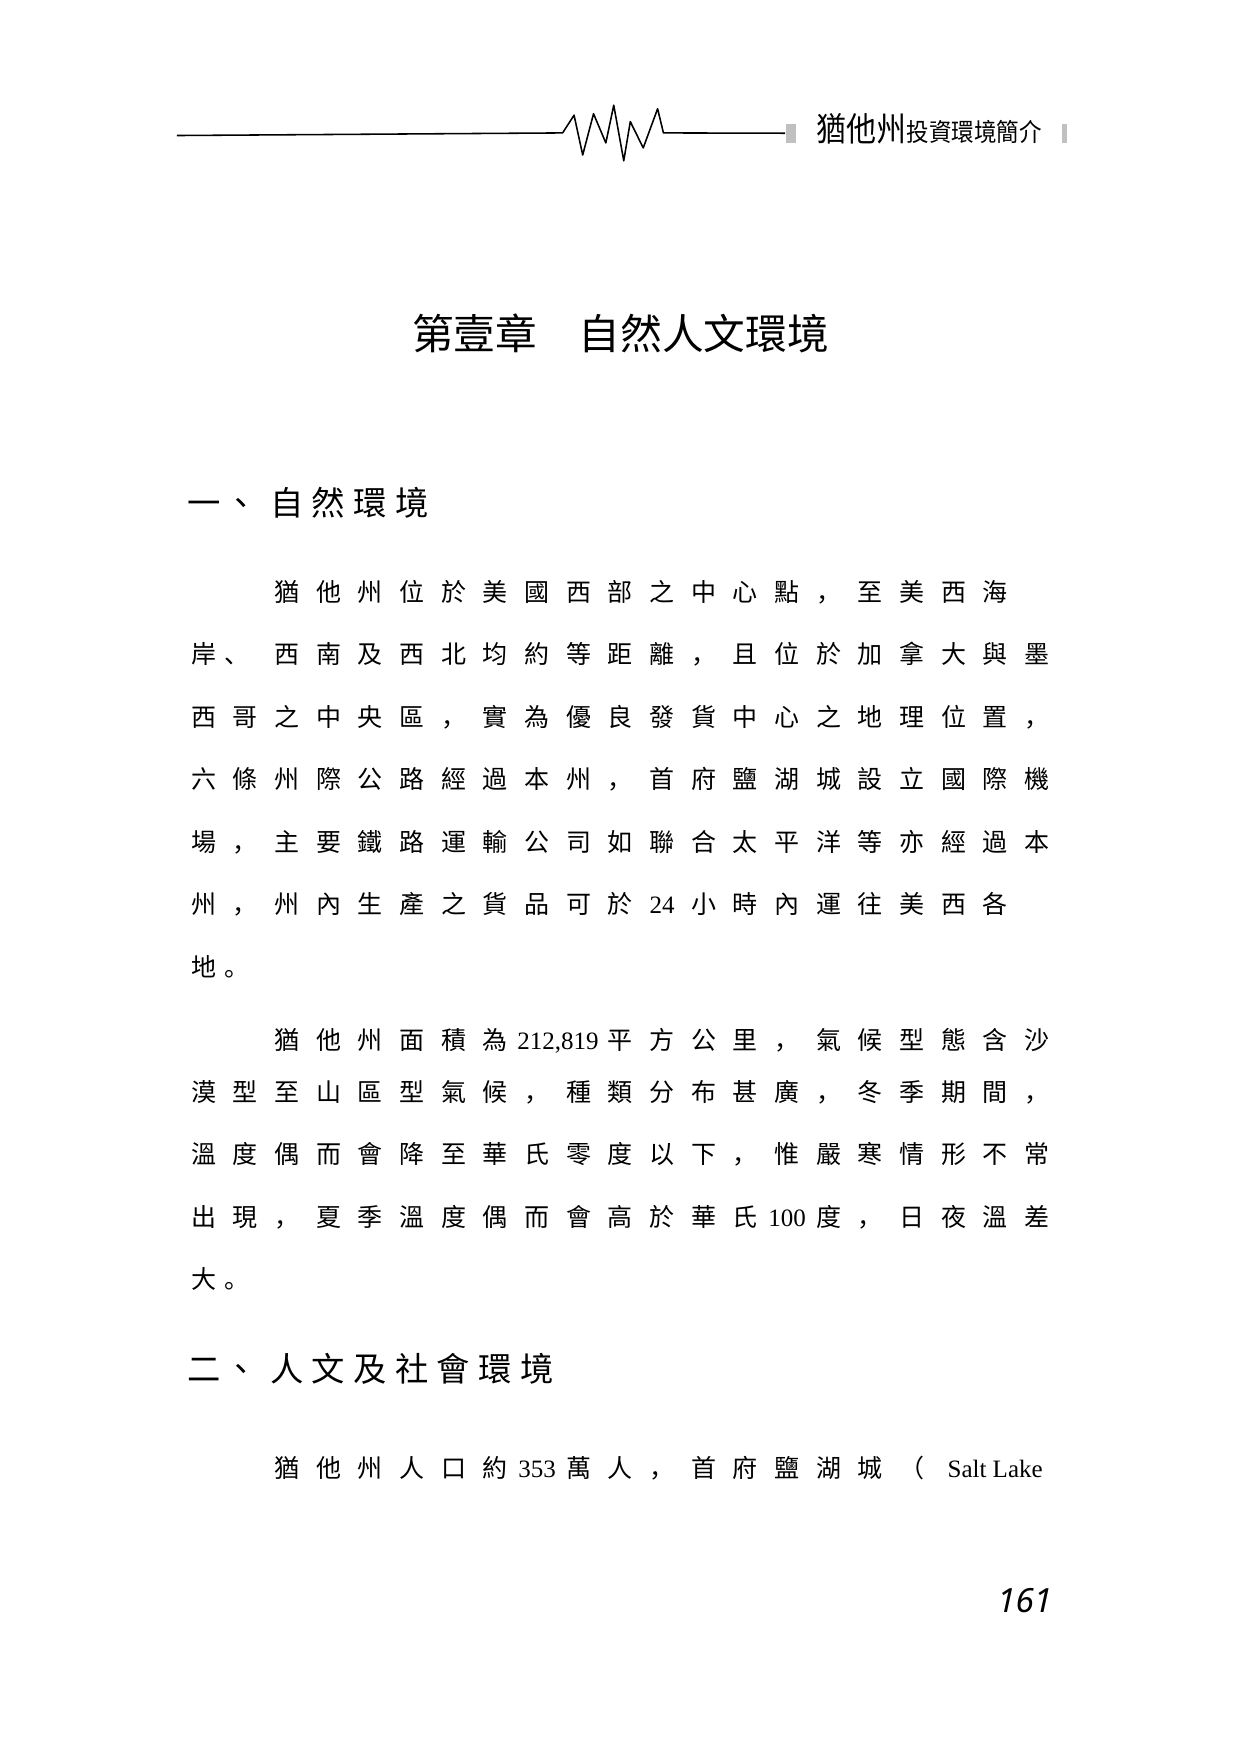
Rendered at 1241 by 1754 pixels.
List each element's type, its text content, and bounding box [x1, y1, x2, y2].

text 一、自然環境 [183, 459, 1058, 522]
text 第壹章 自然人文環境 [183, 290, 1058, 352]
text 猶他州面積為212,819平方公里，氣候型態含沙漠型至山區型氣候，種類分布甚廣，冬季期間，溫度偶而會降至華氏零度以下，惟嚴寒情形不常出現，夏季溫度偶而會高於華氏100度，日夜溫差大。 [183, 986, 1058, 1299]
text 二、人文及社會環境 [183, 1325, 1058, 1388]
text 猶他州位於美國西部之中心點，至美西海岸、西南及西北均約等距離，且位於加拿大與墨西哥之中央區，實為優良發貨中心之地理位置，六條州際公路經過本州，首府鹽湖城設立國際機場，主要鐵路運輸公司如聯合太平洋等亦經過本州，州內生產之貨品可於24小時內運往美西各地。 [183, 549, 1058, 986]
text 猶他州人口約353萬人，首府鹽湖城（Salt Lake [183, 1415, 1058, 1477]
